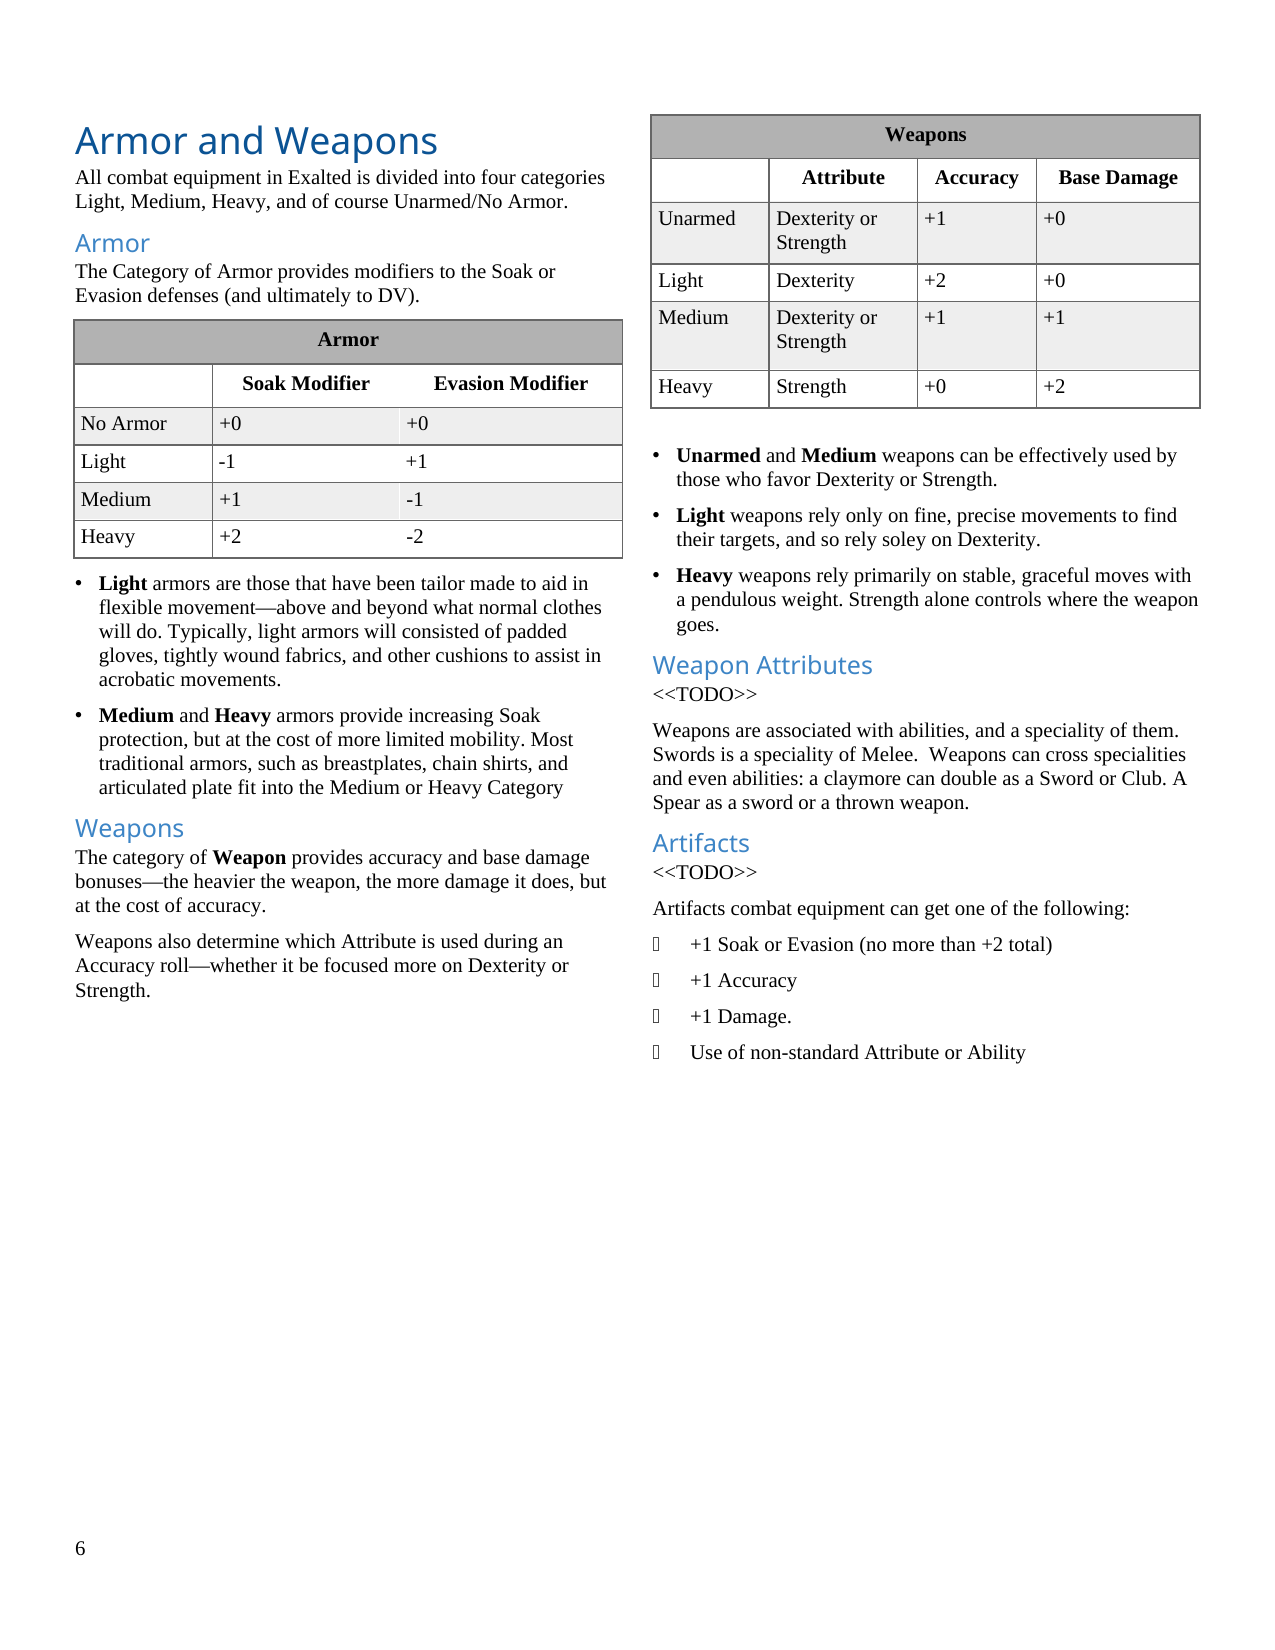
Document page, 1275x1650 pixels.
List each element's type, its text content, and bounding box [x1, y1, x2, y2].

table_cell +2 [918, 265, 1036, 301]
table_cell Soak Modifier [213, 365, 399, 407]
text <<TODO>> [652, 860, 1200, 884]
table_cell +1 [213, 483, 399, 519]
table_cell -1 [400, 483, 622, 519]
text The Category of Armor provides modifiers to the Soak or Evasion defenses (and ultimately to DV). [75, 259, 622, 307]
text Weapons are associated with abilities, and a speciality of them. Swords is a speciality of Melee. Weapons can cross specialities and even abilities: a claymore can double as a Sword or Club. A Spear as a sword or a thrown weapon. [652, 718, 1200, 814]
table_cell Medium [652, 302, 768, 369]
list Use of non-standard Attribute or Ability [652, 1040, 1200, 1064]
table_cell Heavy [75, 521, 212, 557]
table_cell +0 [1037, 265, 1199, 301]
text All combat equipment in Exalted is divided into four categories Light, Medium, Heavy, and of course Unarmed/No Armor. [75, 165, 622, 213]
text <<TODO>> [652, 682, 1200, 706]
table_cell Heavy [652, 371, 768, 407]
list Unarmed and Medium weapons can be effectively used by those who favor Dexterity or Strength. [652, 443, 1200, 491]
subtitle Armor [75, 225, 622, 259]
list +1 Soak or Evasion (no more than +2 total) [652, 932, 1200, 956]
subtitle Armor and Weapons [75, 114, 622, 165]
table_cell Evasion Modifier [400, 365, 622, 407]
table_cell +0 [213, 408, 399, 444]
table_cell [652, 159, 768, 201]
table_cell +0 [918, 371, 1036, 407]
table_cell Accuracy [918, 159, 1036, 201]
subtitle Weapon Attributes [652, 647, 1200, 682]
table_cell Unarmed [652, 203, 768, 263]
table_cell +2 [213, 521, 399, 557]
table_cell Light [652, 265, 768, 301]
table_cell +1 [918, 302, 1036, 369]
table_header Weapons [652, 116, 1199, 158]
table_cell +1 [1037, 302, 1199, 369]
table_header Armor [75, 321, 622, 363]
table_cell Dexterity or Strength [770, 302, 917, 369]
table_cell Light [75, 446, 212, 482]
subtitle Artifacts [652, 826, 1200, 860]
table_cell Base Damage [1037, 159, 1199, 201]
list Light weapons rely only on fine, precise movements to find their targets, and so rely soley on Dexterity. [652, 503, 1200, 551]
list Light armors are those that have been tailor made to aid in flexible movement—above and beyond what normal clothes will do. Typically, light armors will consisted of padded gloves, tightly wound fabrics, and other cushions to assist in acrobatic movements. [75, 571, 622, 691]
table_cell +0 [400, 408, 622, 444]
list +1 Accuracy [652, 968, 1200, 992]
table_cell +0 [1037, 203, 1199, 263]
text Artifacts combat equipment can get one of the following: [652, 896, 1200, 920]
table_cell [75, 365, 212, 407]
text The category of Weapon provides accuracy and base damage bonuses—the heavier the weapon, the more damage it does, but at the cost of accuracy. [75, 845, 622, 917]
table_cell -2 [400, 521, 622, 557]
table_cell Dexterity [770, 265, 917, 301]
table_cell Medium [75, 483, 212, 519]
table_cell Strength [770, 371, 917, 407]
table_cell Dexterity or Strength [770, 203, 917, 263]
list +1 Damage. [652, 1004, 1200, 1028]
table_cell +1 [400, 446, 622, 482]
table_cell No Armor [75, 408, 212, 444]
list Heavy weapons rely primarily on stable, graceful moves with a pendulous weight. Strength alone controls where the weapon goes. [652, 563, 1200, 636]
text Weapons also determine which Attribute is used during an Accuracy roll—whether it be focused more on Dexterity or Strength. [75, 929, 622, 1002]
table_cell +1 [918, 203, 1036, 263]
subtitle Weapons [75, 811, 622, 845]
table_cell +2 [1037, 371, 1199, 407]
table_cell Attribute [770, 159, 917, 201]
table_cell -1 [213, 446, 399, 482]
list Medium and Heavy armors provide increasing Soak protection, but at the cost of more limited mobility. Most traditional armors, such as breastplates, chain shirts, and articulated plate fit into the Medium or Heavy Category [75, 703, 622, 799]
